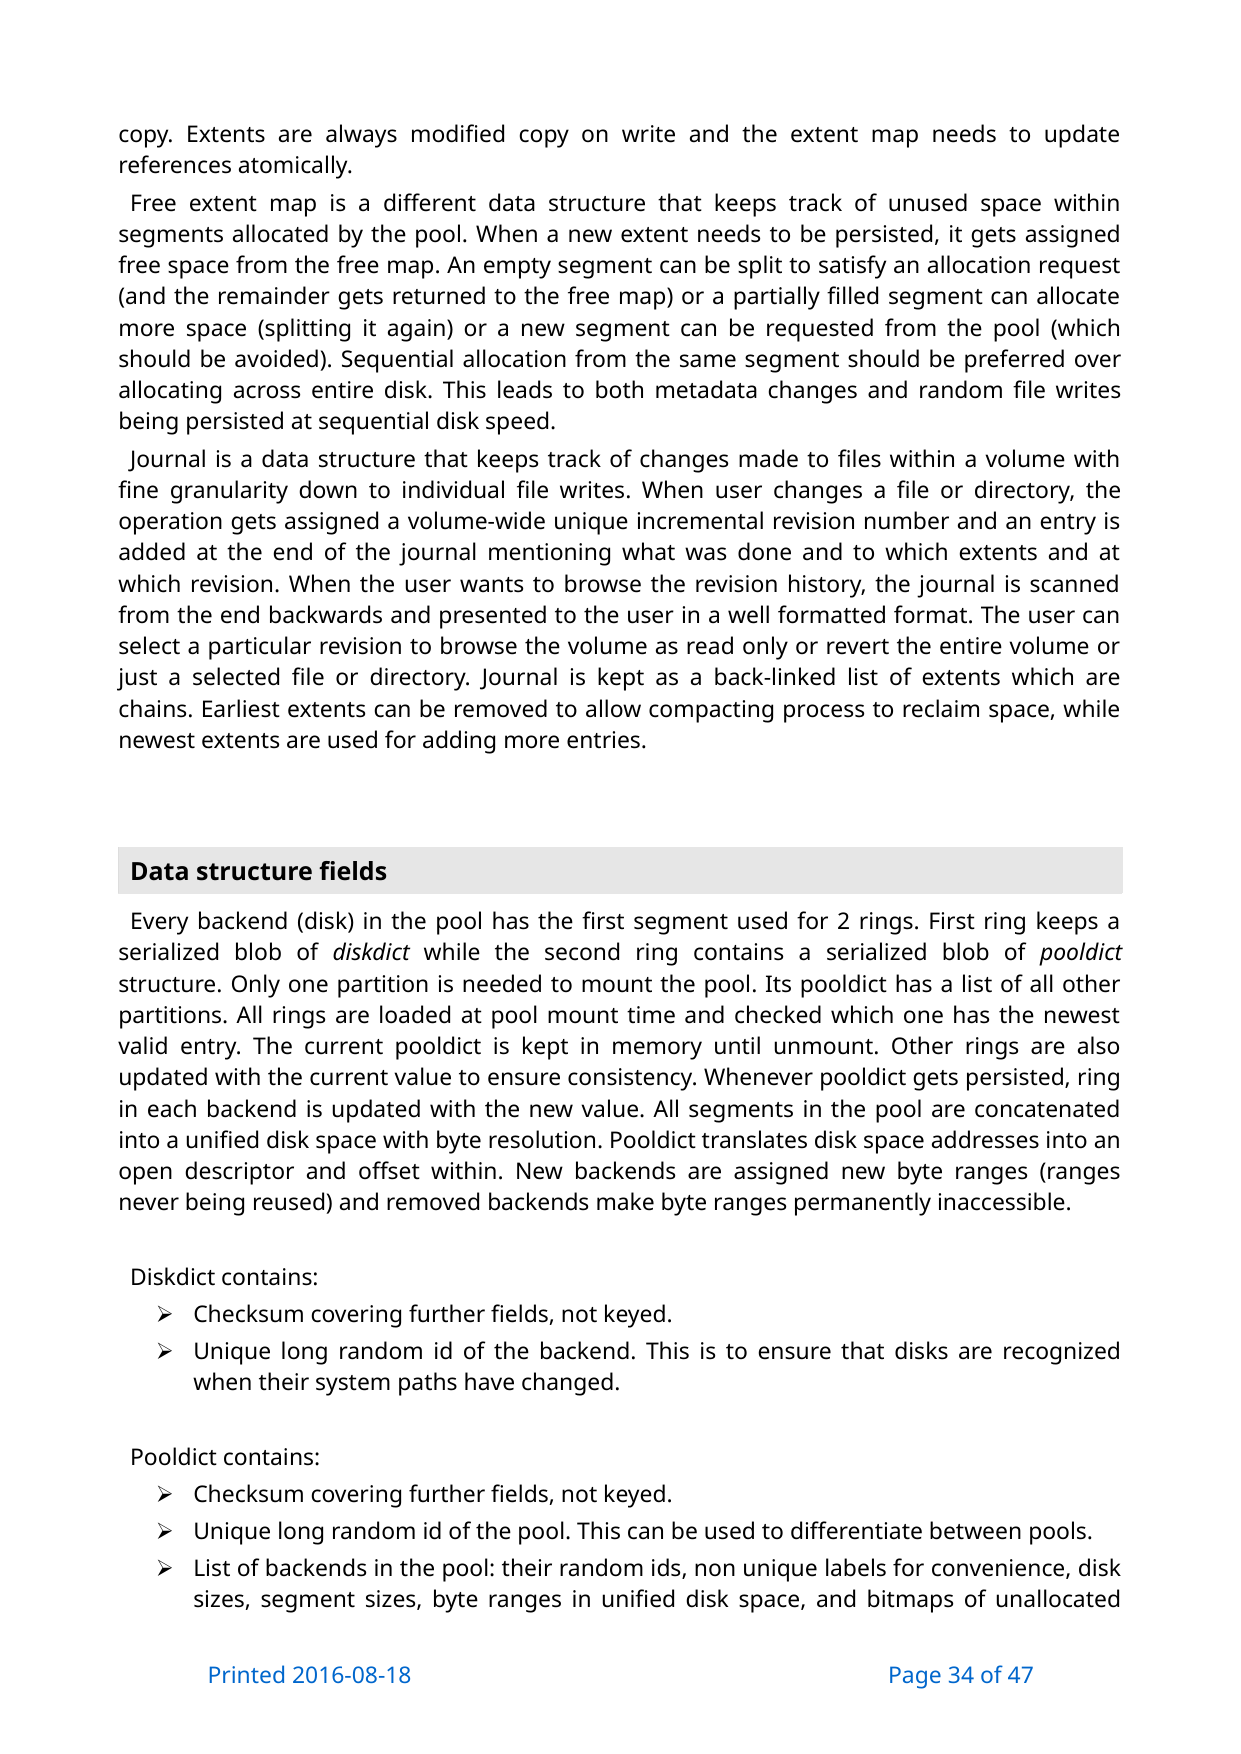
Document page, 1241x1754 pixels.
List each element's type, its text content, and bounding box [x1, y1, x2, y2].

text Diskdict contains: [118, 1261, 1122, 1292]
list Checksum covering further fields, not keyed. [156, 1298, 1122, 1329]
text Journal is a data structure that keeps track of changes made to files within a volume with fine granularity down to individual file writes. When user changes a file or directory, the operation gets assigned a volume-wide unique incremental revision number and an entry is added at the end of the journal mentioning what was done and to which extents and at which revision. When the user wants to browse the revision history, the journal is scanned from the end backwards and presented to the user in a well formatted format. The user can select a particular revision to browse the volume as read only or revert the entire volume or just a selected file or directory. Journal is kept as a back-linked list of extents which are chains. Earliest extents can be removed to allow compacting process to reclaim space, while newest extents are used for adding more entries. [118, 442, 1122, 755]
list Checksum covering further fields, not keyed. [156, 1478, 1122, 1509]
list Unique long random id of the pool. This can be used to differentiate between pools. [156, 1515, 1122, 1546]
text copy. Extents are always modified copy on write and the extent map needs to update references atomically. [118, 118, 1122, 181]
text Pooldict contains: [118, 1441, 1122, 1472]
list List of backends in the pool: their random ids, non unique labels for convenience, disk sizes, segment sizes, byte ranges in unified disk space, and bitmaps of unallocated [156, 1552, 1122, 1615]
text Free extent map is a different data structure that keeps track of unused space within segments allocated by the pool. When a new extent needs to be persisted, it gets assigned free space from the free map. An empty segment can be split to satisfy an allocation request (and the remainder gets returned to the free map) or a partially filled segment can allocate more space (splitting it again) or a new segment can be requested from the pool (which should be avoided). Sequential allocation from the same segment should be preferred over allocating across entire disk. This leads to both metadata changes and random file writes being persisted at sequential disk speed. [118, 187, 1122, 437]
subtitle Data structure fields [119, 848, 1122, 893]
text Every backend (disk) in the pool has the first segment used for 2 rings. First ring keeps a serialized blob of diskdict while the second ring contains a serialized blob of pooldict structure. Only one partition is needed to mount the pool. Its pooldict has a list of all other partitions. All rings are loaded at pool mount time and checked which one has the newest valid entry. The current pooldict is kept in memory until unmount. Other rings are also updated with the current value to ensure consistency. Whenever pooldict gets persisted, ring in each backend is updated with the new value. All segments in the pool are concatenated into a unified disk space with byte resolution. Pooldict translates disk space addresses into an open descriptor and offset within. New backends are assigned new byte ranges (ranges never being reused) and removed backends make byte ranges permanently inaccessible. [118, 905, 1122, 1217]
list Unique long random id of the backend. This is to ensure that disks are recognized when their system paths have changed. [156, 1335, 1122, 1397]
